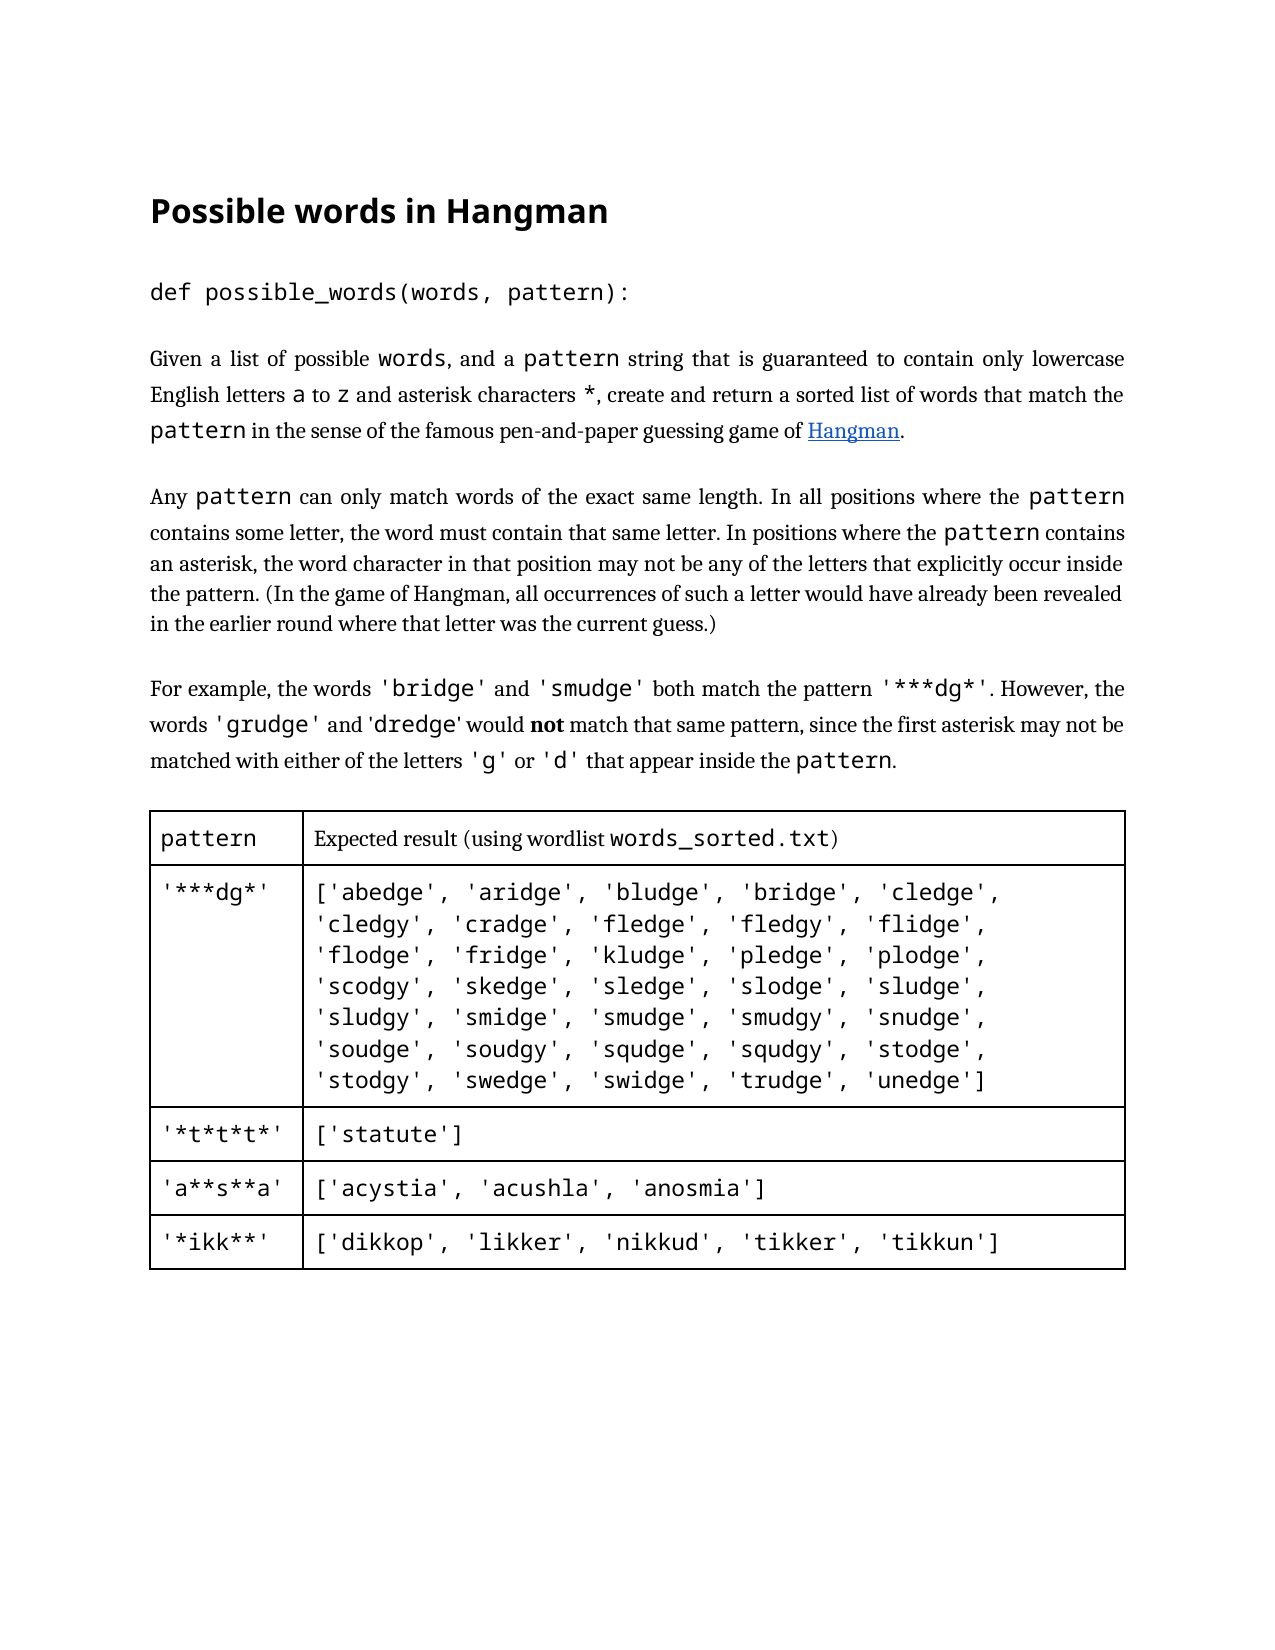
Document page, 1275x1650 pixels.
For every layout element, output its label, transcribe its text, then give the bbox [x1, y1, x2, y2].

table_cell ['statute'] [304, 1108, 1124, 1160]
text Any pattern can only match words of the exact same length. In all positions where the pattern contains some letter, the word must contain that same letter. In positions where the pattern contains an asterisk, the word character in that position may not be any of the letters that explicitly occur inside the pattern. (In the game of Hangman, all occurrences of such a letter would have already been revealed in the earlier round where that letter was the current guess.) [150, 480, 1125, 638]
table_cell '*ikk**' [151, 1216, 302, 1268]
text For example, the words 'bridge' and 'smudge' both match the pattern '***dg*'. However, the words 'grudge' and 'dredge' would not match that same pattern, since the first asterisk may not be matched with either of the letters 'g' or 'd' that appear inside the pattern. [150, 672, 1125, 775]
table_header pattern [151, 812, 302, 864]
table_cell ['dikkop', 'likker', 'nikkud', 'tikker', 'tikkun'] [304, 1216, 1124, 1268]
table_cell ['abedge', 'aridge', 'bludge', 'bridge', 'cledge', 'cledgy', 'cradge', 'fledge', 'fledgy', 'flidge', 'flodge', 'fridge', 'kludge', 'pledge', 'plodge', 'scodgy', 'skedge', 'sledge', 'slodge', 'sludge', 'sludgy', 'smidge', 'smudge', 'smudgy', 'snudge', 'soudge', 'soudgy', 'squdge', 'squdgy', 'stodge', 'stodgy', 'swedge', 'swidge', 'trudge', 'unedge'] [304, 866, 1124, 1106]
table_header Expected result (using wordlist words_sorted.txt) [304, 812, 1124, 864]
table_cell 'a**s**a' [151, 1162, 302, 1214]
text def possible_words(words, pattern): [150, 276, 1125, 307]
text Given a list of possible words, and a pattern string that is guaranteed to contain only lowercase English letters a to z and asterisk characters *, create and return a sorted list of words that match the pattern in the sense of the famous pen-and-paper guessing game of Hangman. [150, 342, 1125, 445]
table_cell ['acystia', 'acushla', 'anosmia'] [304, 1162, 1124, 1214]
table_cell '***dg*' [151, 866, 302, 1106]
table_cell '*t*t*t*' [151, 1108, 302, 1160]
subtitle Possible words in Hangman [150, 187, 1125, 233]
